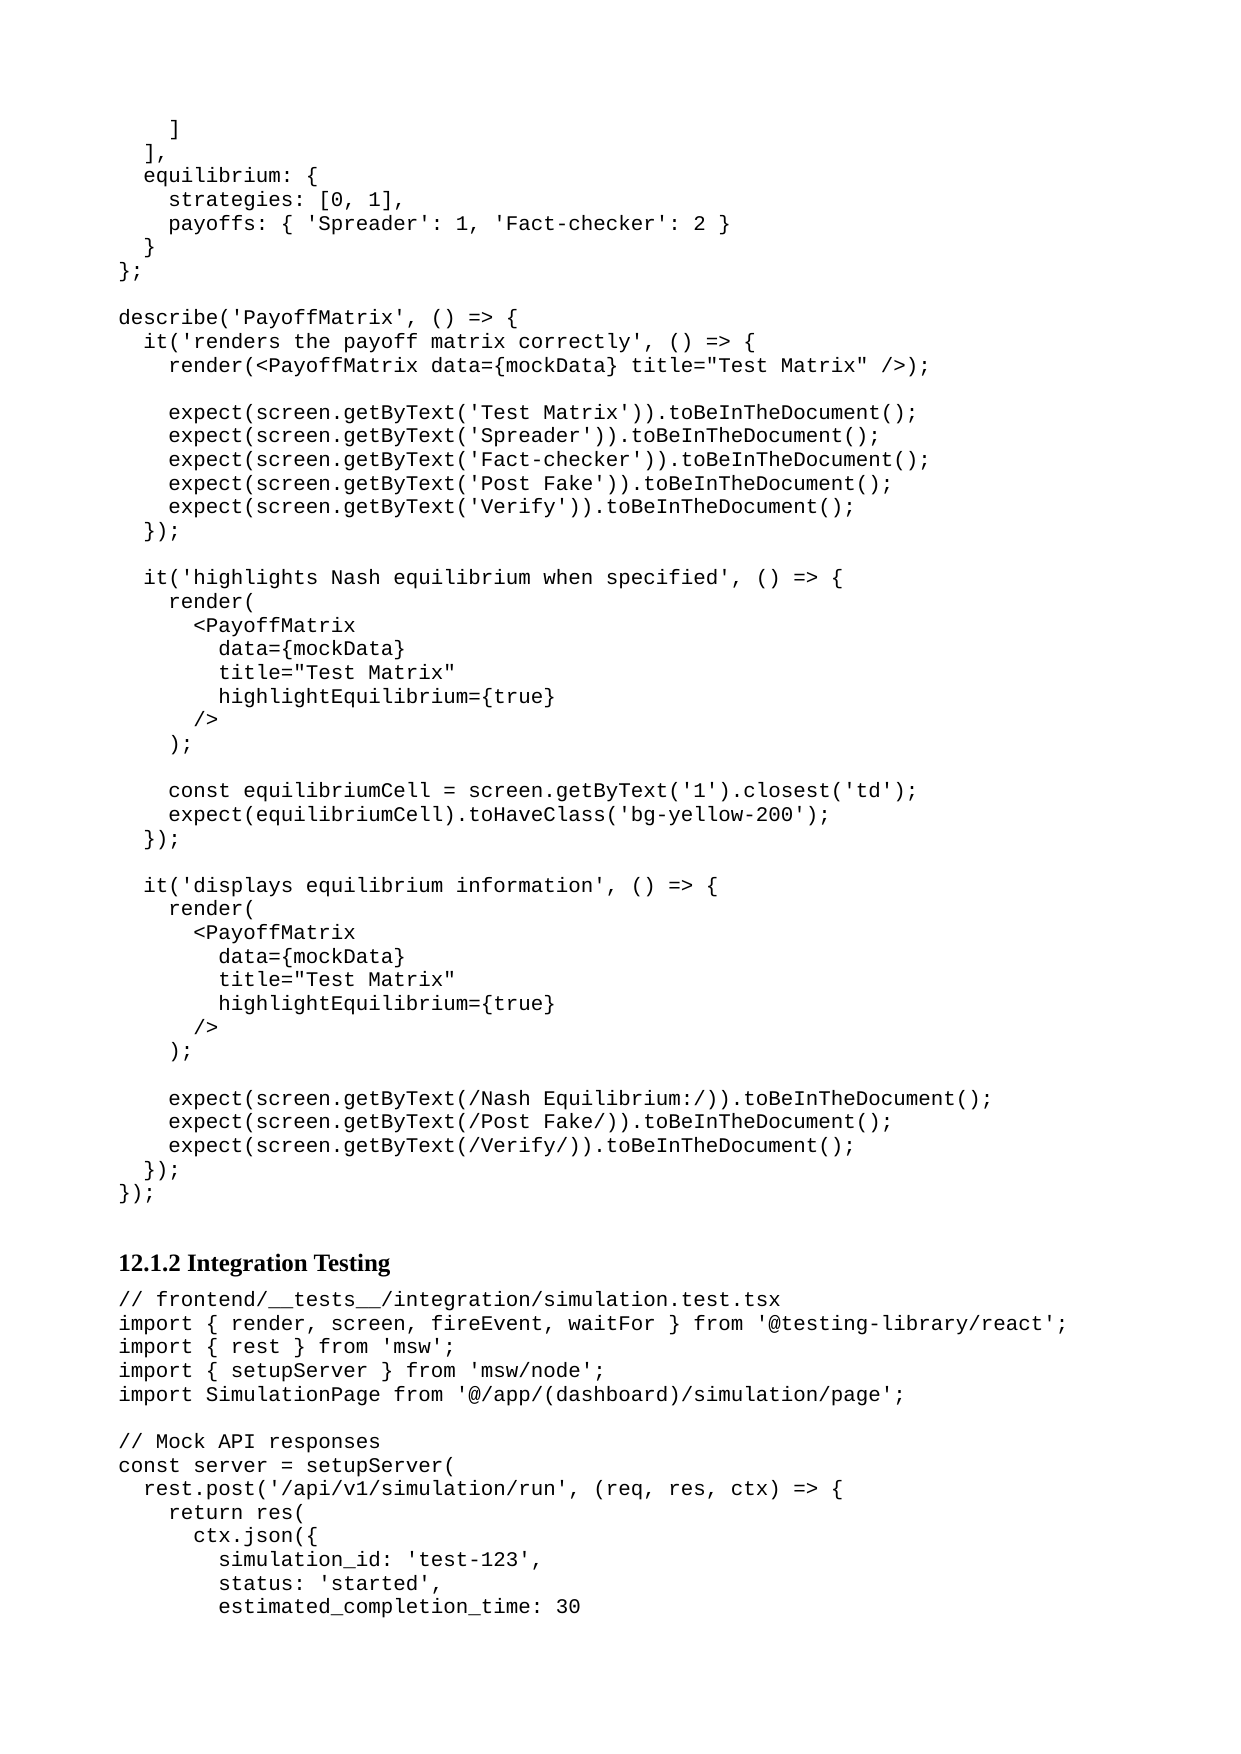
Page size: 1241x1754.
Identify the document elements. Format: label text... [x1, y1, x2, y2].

text // frontend/__tests__/integration/simulation.test.tsx [118, 1289, 1122, 1313]
text data={mockData} [118, 638, 1122, 662]
text render( [118, 591, 1122, 615]
text render( [118, 898, 1122, 922]
text expect(screen.getByText('Fact-checker')).toBeInTheDocument(); [118, 449, 1122, 473]
text <PayoffMatrix [118, 615, 1122, 638]
text }; [118, 260, 1122, 284]
text status: 'started', [118, 1573, 1122, 1596]
text ); [118, 1040, 1122, 1064]
text expect(screen.getByText('Spreader')).toBeInTheDocument(); [118, 426, 1122, 449]
text /> [118, 1017, 1122, 1040]
text title="Test Matrix" [118, 969, 1122, 993]
text ctx.json({ [118, 1526, 1122, 1549]
text } [118, 236, 1122, 260]
text expect(screen.getByText(/Nash Equilibrium:/)).toBeInTheDocument(); [118, 1088, 1122, 1111]
text simulation_id: 'test-123', [118, 1549, 1122, 1573]
text return res( [118, 1502, 1122, 1526]
text highlightEquilibrium={true} [118, 686, 1122, 709]
text estimated_completion_time: 30 [118, 1596, 1122, 1620]
text title="Test Matrix" [118, 662, 1122, 686]
text describe('PayoffMatrix', () => { [118, 307, 1122, 331]
text highlightEquilibrium={true} [118, 993, 1122, 1017]
text it('renders the payoff matrix correctly', () => { [118, 331, 1122, 354]
text <PayoffMatrix [118, 922, 1122, 946]
text }); [118, 1158, 1122, 1182]
text equilibrium: { [118, 165, 1122, 189]
text strategies: [0, 1], [118, 189, 1122, 213]
text import { setupServer } from 'msw/node'; [118, 1360, 1122, 1384]
text expect(screen.getByText('Test Matrix')).toBeInTheDocument(); [118, 402, 1122, 426]
text expect(screen.getByText(/Verify/)).toBeInTheDocument(); [118, 1135, 1122, 1158]
text expect(screen.getByText('Post Fake')).toBeInTheDocument(); [118, 473, 1122, 496]
text }); [118, 1182, 1122, 1206]
text const equilibriumCell = screen.getByText('1').closest('td'); [118, 780, 1122, 804]
text /> [118, 709, 1122, 733]
text render(<PayoffMatrix data={mockData} title="Test Matrix" />); [118, 354, 1122, 378]
text const server = setupServer( [118, 1454, 1122, 1478]
text expect(equilibriumCell).toHaveClass('bg-yellow-200'); [118, 804, 1122, 827]
text }); [118, 520, 1122, 544]
subtitle 12.1.2 Integration Testing [118, 1248, 1122, 1277]
text import { render, screen, fireEvent, waitFor } from '@testing-library/react'; [118, 1313, 1122, 1336]
text it('displays equilibrium information', () => { [118, 875, 1122, 898]
text ); [118, 733, 1122, 757]
text ] [118, 118, 1122, 142]
text ], [118, 142, 1122, 165]
text // Mock API responses [118, 1431, 1122, 1454]
text }); [118, 827, 1122, 851]
text it('highlights Nash equilibrium when specified', () => { [118, 567, 1122, 591]
text rest.post('/api/v1/simulation/run', (req, res, ctx) => { [118, 1478, 1122, 1502]
text data={mockData} [118, 946, 1122, 969]
text import SimulationPage from '@/app/(dashboard)/simulation/page'; [118, 1384, 1122, 1407]
text expect(screen.getByText('Verify')).toBeInTheDocument(); [118, 496, 1122, 520]
text import { rest } from 'msw'; [118, 1336, 1122, 1360]
text payoffs: { 'Spreader': 1, 'Fact-checker': 2 } [118, 213, 1122, 236]
text expect(screen.getByText(/Post Fake/)).toBeInTheDocument(); [118, 1111, 1122, 1135]
